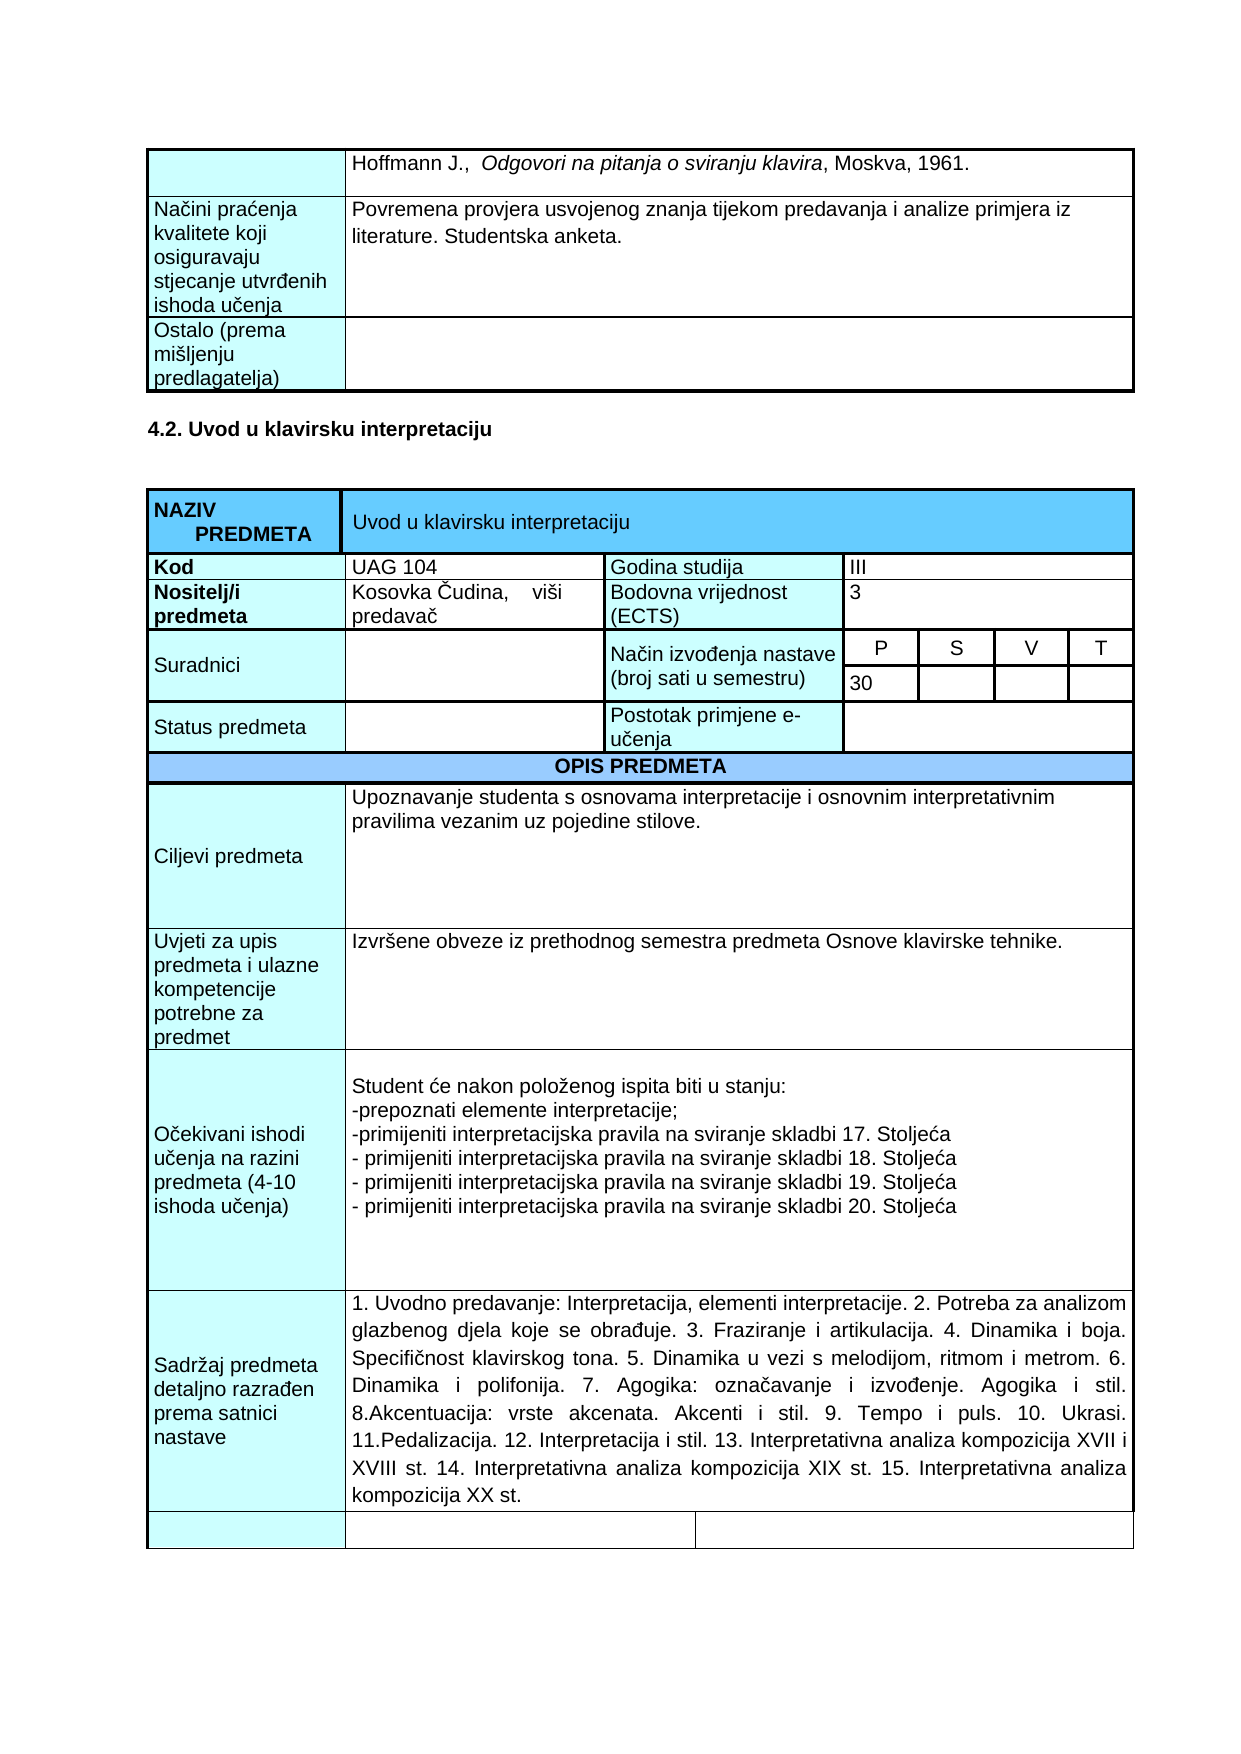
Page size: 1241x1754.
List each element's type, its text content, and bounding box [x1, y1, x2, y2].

table_cell Načini praćenja kvalitete koji osiguravaju stjecanje utvrđenih ishoda učenja [149, 197, 345, 316]
table_cell [149, 151, 345, 196]
table_cell UAG 104 [346, 555, 603, 579]
table_cell [696, 1512, 1133, 1547]
table_cell Uvjeti za upis predmeta i ulazne kompetencije potrebne za predmet [149, 929, 345, 1049]
table_cell [149, 1512, 345, 1547]
table_cell Povremena provjera usvojenog znanja tijekom predavanja i analize primjera iz literature. Studentska anketa. [346, 197, 1132, 316]
table_cell [1070, 667, 1132, 700]
table_cell P [845, 631, 917, 664]
table_cell Izvršene obveze iz prethodnog semestra predmeta Osnove klavirske tehnike. [346, 929, 1132, 1049]
table_cell [346, 318, 1132, 389]
table_cell [920, 667, 993, 700]
table_cell [845, 703, 1132, 751]
table_cell Kosovka Čudina, viši predavač [346, 580, 603, 628]
table_cell III [845, 555, 1132, 579]
table_header NAZIV PREDMETA [149, 491, 339, 552]
table_cell Status predmeta [149, 703, 345, 751]
table_cell Nositelj/i predmeta [149, 580, 345, 628]
table_cell [346, 631, 603, 700]
table_cell V [996, 631, 1067, 664]
table_cell Hoffmann J., Odgovori na pitanja o sviranju klavira, Moskva, 1961. [346, 151, 1132, 196]
table_cell Student će nakon položenog ispita biti u stanju: -prepoznati elemente interpretacije; -primijeniti interpretacijska pravila na sviranje skladbi 17. Stoljeća - primijeniti interpretacijska pravila na sviranje skladbi 18. Stoljeća - primijeniti interpretacijska pravila na sviranje skladbi 19. Stoljeća - primijeniti interpretacijska pravila na sviranje skladbi 20. Stoljeća [346, 1050, 1132, 1290]
table_cell Upoznavanje studenta s osnovama interpretacije i osnovnim interpretativnim pravilima vezanim uz pojedine stilove. [346, 785, 1132, 928]
table_cell S [920, 631, 993, 664]
table_cell OPIS PREDMETA [149, 754, 1132, 781]
table_cell [346, 703, 603, 751]
table_cell 30 [845, 667, 917, 700]
text 4.2. Uvod u klavirsku interpretaciju [148, 416, 1093, 440]
table_cell Kod [149, 555, 345, 579]
table_cell Postotak primjene e-učenja [606, 703, 842, 751]
table_cell Suradnici [149, 631, 345, 700]
table_cell Godina studija [606, 555, 842, 579]
table_cell 1. Uvodno predavanje: Interpretacija, elementi interpretacije. 2. Potreba za analizom glazbenog djela koje se obrađuje. 3. Fraziranje i artikulacija. 4. Dinamika i boja. Specifičnost klavirskog tona. 5. Dinamika u vezi s melodijom, ritmom i metrom. 6. Dinamika i polifonija. 7. Agogika: označavanje i izvođenje. Agogika i stil. 8.Akcentuacija: vrste akcenata. Akcenti i stil. 9. Tempo i puls. 10. Ukrasi. 11.Pedalizacija. 12. Interpretacija i stil. 13. Interpretativna analiza kompozicija XVII i XVIII st. 14. Interpretativna analiza kompozicija XIX st. 15. Interpretativna analiza kompozicija XX st. [346, 1291, 1132, 1511]
table_cell 3 [845, 580, 1132, 628]
table_cell Očekivani ishodi učenja na razini predmeta (4-10 ishoda učenja) [149, 1050, 345, 1290]
table_cell Sadržaj predmeta detaljno razrađen prema satnici nastave [149, 1291, 345, 1511]
table_cell Bodovna vrijednost (ECTS) [606, 580, 842, 628]
table_header Uvod u klavirsku interpretaciju [343, 491, 1132, 552]
table_cell Ostalo (prema mišljenju predlagatelja) [149, 318, 345, 389]
table_cell Način izvođenja nastave (broj sati u semestru) [606, 631, 842, 700]
table_cell Ciljevi predmeta [149, 785, 345, 928]
table_cell T [1070, 631, 1132, 664]
table_cell [996, 667, 1067, 700]
table_cell [346, 1512, 695, 1547]
